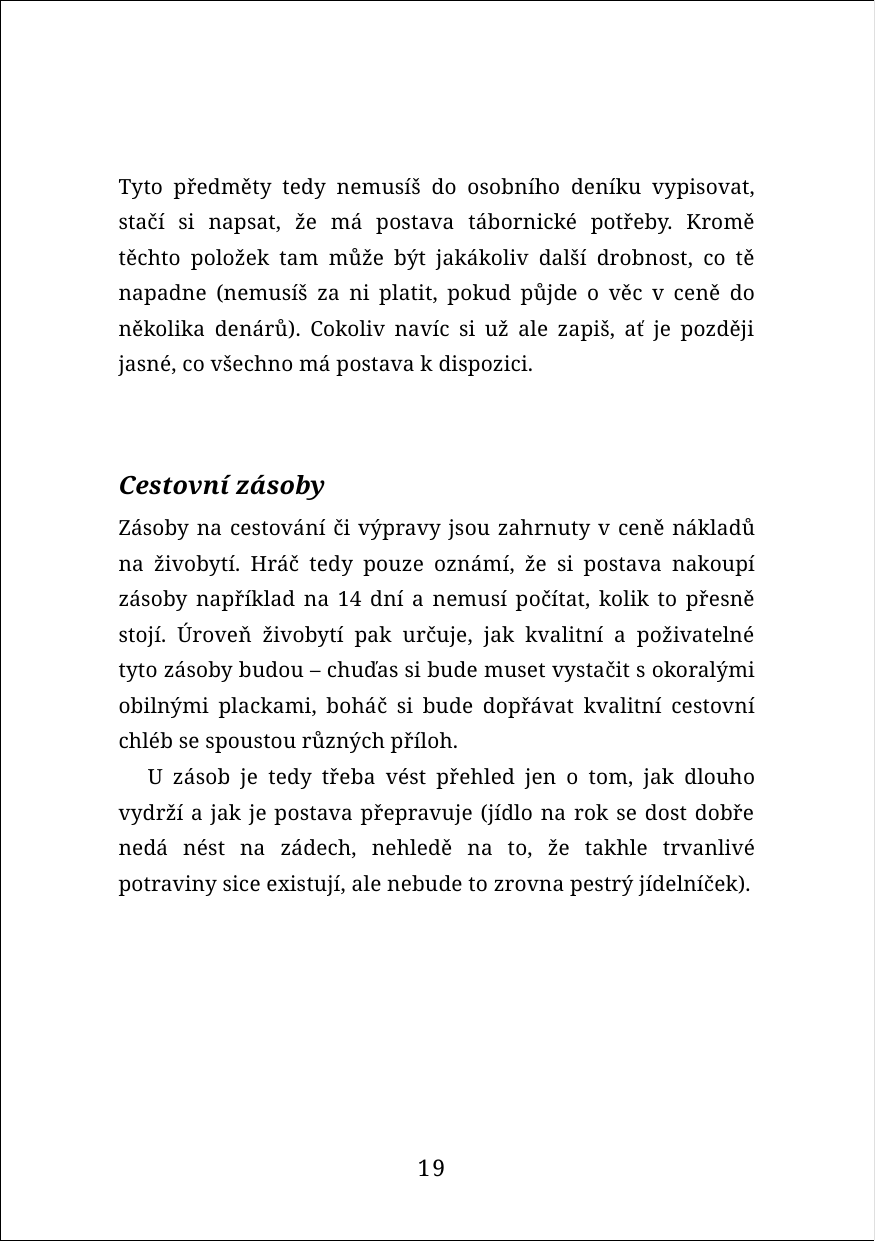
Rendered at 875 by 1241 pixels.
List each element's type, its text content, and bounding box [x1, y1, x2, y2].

subtitle Cestovní zásoby [118, 468, 756, 502]
text Zásoby na cestování či výpravy jsou zahrnuty v ceně nákladů na živobytí. Hráč tedy pouze oznámí, že si postava nakoupí zásoby například na 14 dní a nemusí počítat, kolik to přesně stojí. Úroveň živobytí pak určuje, jak kvalitní a poživatelné tyto zásoby budou – chuďas si bude muset vystačit s okoralými obilnými plackami, boháč si bude dopřávat kvalitní cestovní chléb se spoustou různých příloh. U zásob je tedy třeba vést přehled jen o tom, jak dlouho vydrží a jak je postava přepravuje (jídlo na rok se dost dobře nedá nést na zádech, nehledě na to, že takhle trvanlivé potraviny sice existují, ale nebude to zrovna pestrý jídelníček). [118, 513, 756, 897]
text Tyto předměty tedy nemusíš do osobního deníku vypisovat, stačí si napsat, že má postava tábornické potřeby. Kromě těchto položek tam může být jakákoliv další drobnost, co tě napadne (nemusíš za ni platit, pokud půjde o věc v ceně do několika denárů). Cokoliv navíc si už ale zapiš, ať je později jasné, co všechno má postava k dispozici. [118, 172, 756, 378]
